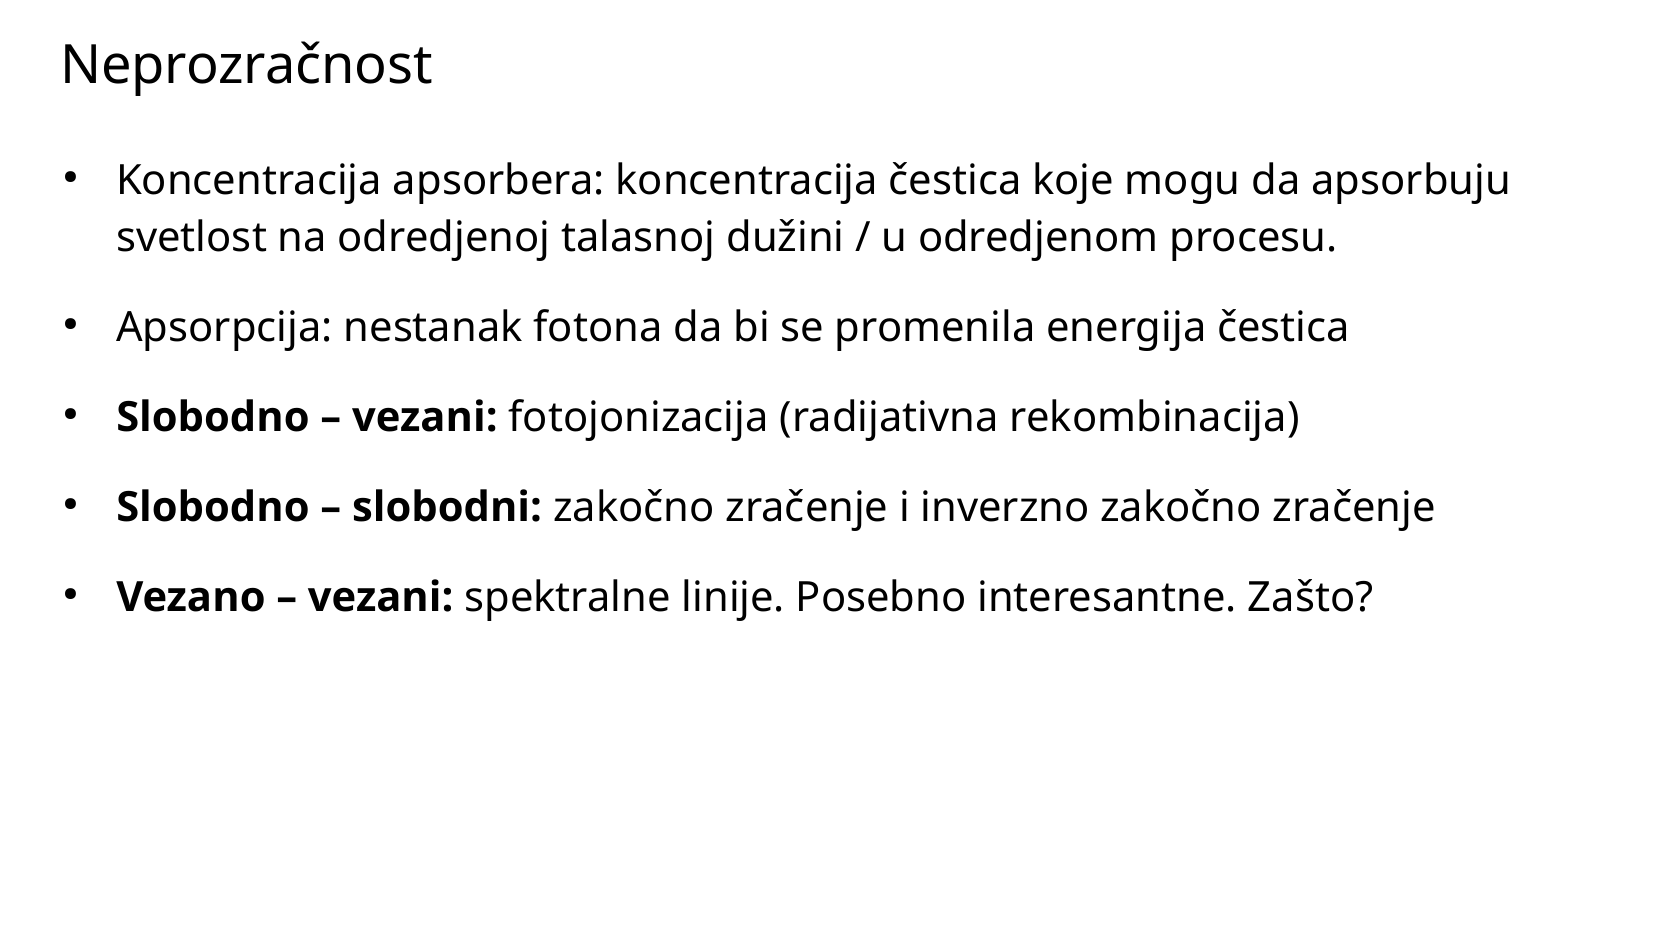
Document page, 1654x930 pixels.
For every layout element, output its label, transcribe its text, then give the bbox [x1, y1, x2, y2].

title Neprozračnost [59, 13, 1648, 113]
list Koncentracija apsorbera: koncentracija čestica koje mogu da apsorbuju svetlost na odredjenoj talasnoj dužini / u odredjenom procesu. Apsorpcija: nestanak fotona da bi se promenila energija čestica Slobodno – vezani: fotojonizacija (radijativna rekombinacija) Slobodno – slobodni: zakočno zračenje i inverzno zakočno zračenje Vezano – vezani: spektralne linije. Posebno interesantne. Zašto? [45, 149, 1635, 880]
